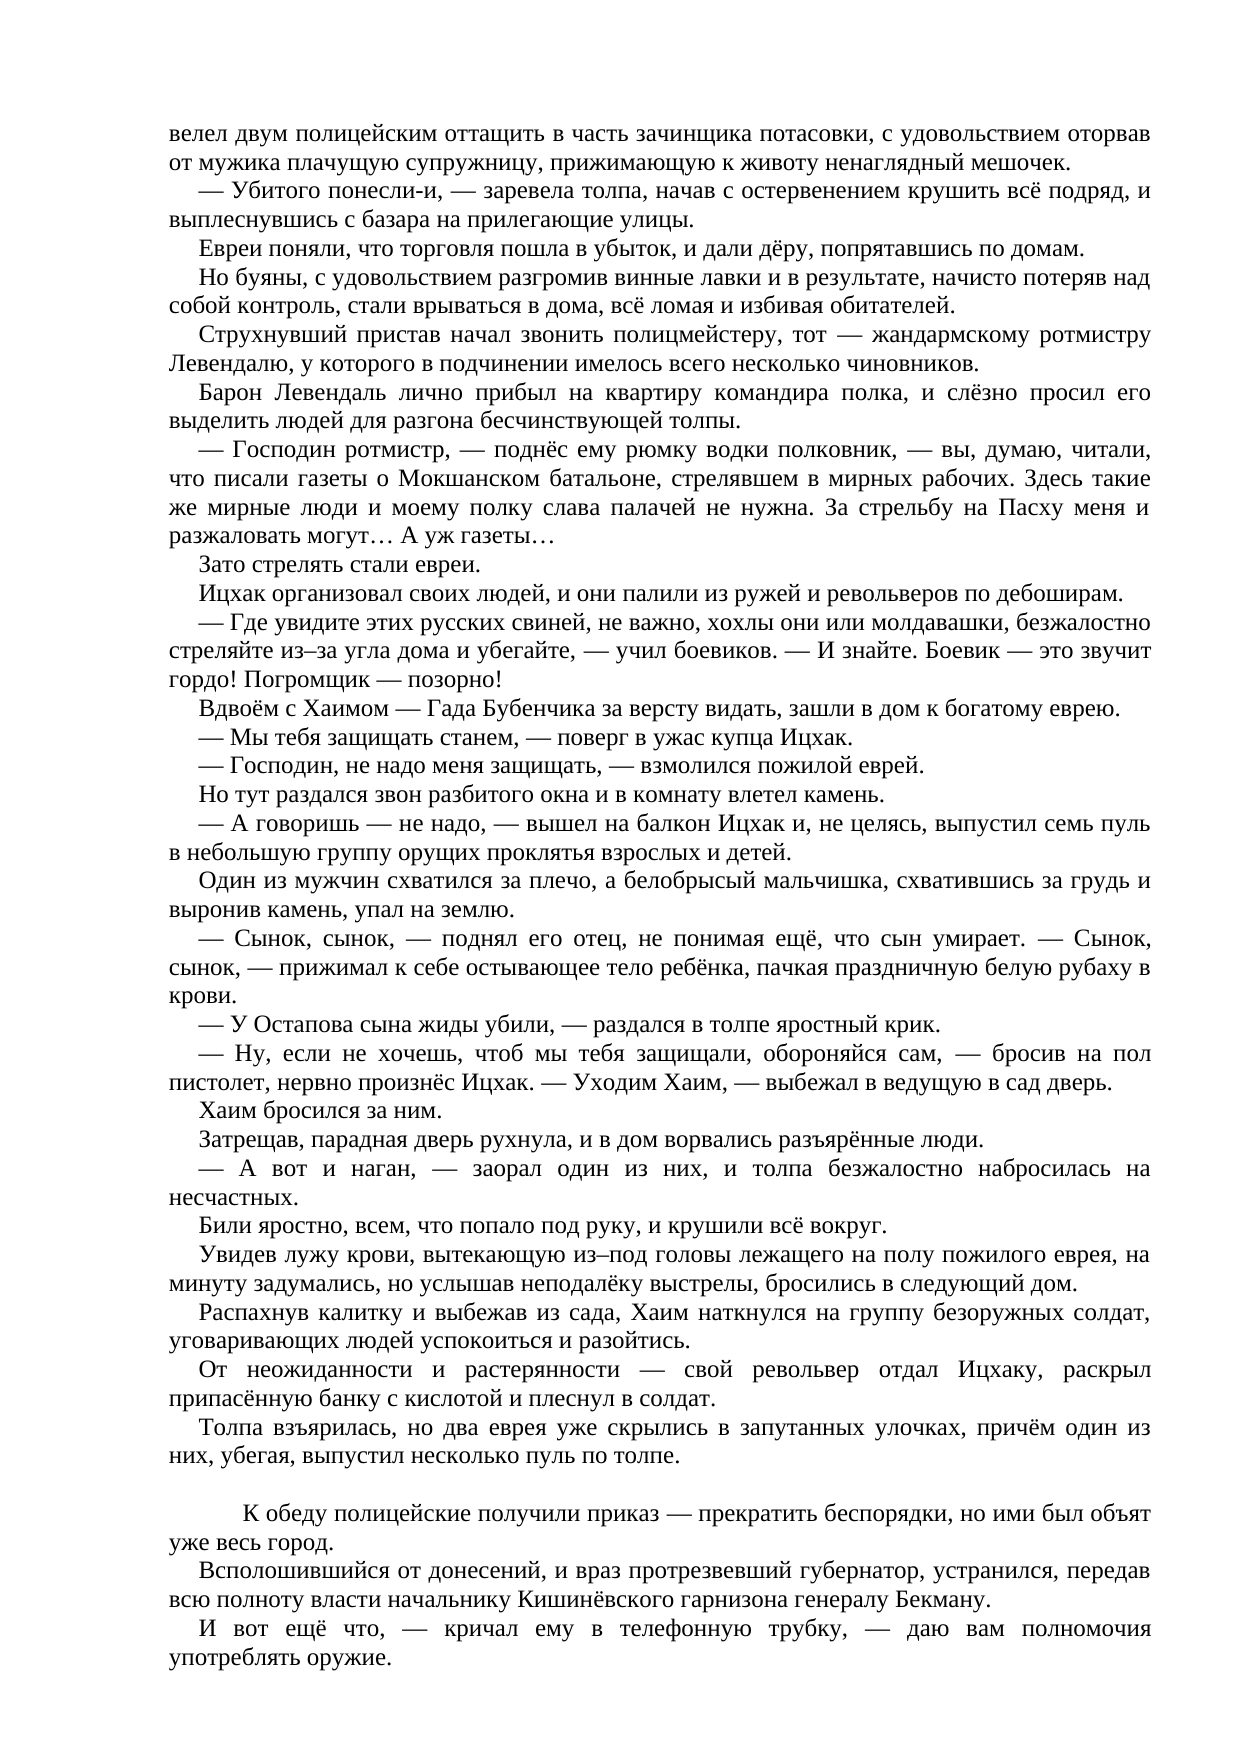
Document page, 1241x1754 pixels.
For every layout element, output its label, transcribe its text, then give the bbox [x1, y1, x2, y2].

text — Мы тебя защищать станем, — поверг в ужас купца Ицхак. [169, 722, 1152, 751]
text Всполошившийся от донесений, и враз протрезвевший губернатор, устранился, передав всю полноту власти начальнику Кишинёвского гарнизона генералу Бекману. [169, 1556, 1152, 1613]
text — Господин, не надо меня защищать, — взмолился пожилой еврей. [169, 751, 1152, 779]
text Один из мужчин схватился за плечо, а белобрысый мальчишка, схватившись за грудь и выронив камень, упал на землю. [169, 866, 1152, 923]
text — Где увидите этих русских свиней, не важно, хохлы они или молдавашки, безжалостно стреляйте из–за угла дома и убегайте, — учил боевиков. — И знайте. Боевик — это звучит гордо! Погромщик — позорно! [169, 607, 1152, 693]
text Зато стрелять стали евреи. [169, 549, 1152, 578]
text — А говоришь — не надо, — вышел на балкон Ицхак и, не целясь, выпустил семь пуль в небольшую группу орущих проклятья взрослых и детей. [169, 808, 1152, 866]
text — Ну, если не хочешь, чтоб мы тебя защищали, обороняйся сам, — бросив на пол пистолет, нервно произнёс Ицхак. — Уходим Хаим, — выбежал в ведущую в сад дверь. [169, 1038, 1152, 1096]
text Струхнувший пристав начал звонить полицмейстеру, тот — жандармскому ротмистру Левендалю, у которого в подчинении имелось всего несколько чиновников. [169, 319, 1152, 377]
text велел двум полицейским оттащить в часть зачинщика потасовки, с удовольствием оторвав от мужика плачущую супружницу, прижимающую к животу ненаглядный мешочек. [169, 118, 1152, 176]
text От неожиданности и растерянности — свой револьвер отдал Ицхаку, раскрыл припасённую банку с кислотой и плеснул в солдат. [169, 1354, 1152, 1412]
text — Господин ротмистр, — поднёс ему рюмку водки полковник, — вы, думаю, читали, что писали газеты о Мокшанском батальоне, стрелявшем в мирных рабочих. Здесь такие же мирные люди и моему полку слава палачей не нужна. За стрельбу на Пасху меня и разжаловать могут… А уж газеты… [169, 434, 1152, 549]
text Вдвоём с Хаимом — Гада Бубенчика за версту видать, зашли в дом к богатому еврею. [169, 693, 1152, 722]
text Барон Левендаль лично прибыл на квартиру командира полка, и слёзно просил его выделить людей для разгона бесчинствующей толпы. [169, 377, 1152, 434]
text Но тут раздался звон разбитого окна и в комнату влетел камень. [169, 779, 1152, 808]
text Увидев лужу крови, вытекающую из–под головы лежащего на полу пожилого еврея, на минуту задумались, но услышав неподалёку выстрелы, бросились в следующий дом. [169, 1239, 1152, 1297]
text Но буяны, с удовольствием разгромив винные лавки и в результате, начисто потеряв над собой контроль, стали врываться в дома, всё ломая и избивая обитателей. [169, 262, 1152, 319]
text — У Остапова сына жиды убили, — раздался в толпе яростный крик. [169, 1009, 1152, 1038]
text Распахнув калитку и выбежав из сада, Хаим наткнулся на группу безоружных солдат, уговаривающих людей успокоиться и разойтись. [169, 1297, 1152, 1354]
text Затрещав, парадная дверь рухнула, и в дом ворвались разъярённые люди. [169, 1124, 1152, 1153]
text Евреи поняли, что торговля пошла в убыток, и дали дёру, попрятавшись по домам. [169, 233, 1152, 262]
text Били яростно, всем, что попало под руку, и крушили всё вокруг. [169, 1211, 1152, 1239]
text — Убитого понесли-и, — заревела толпа, начав с остервенением крушить всё подряд, и выплеснувшись с базара на прилегающие улицы. [169, 176, 1152, 233]
text Толпа взъярилась, но два еврея уже скрылись в запутанных улочках, причём один из них, убегая, выпустил несколько пуль по толпе. [169, 1412, 1152, 1469]
text Хаим бросился за ним. [169, 1096, 1152, 1124]
text К обеду полицейские получили приказ — прекратить беспорядки, но ими был объят уже весь город. [169, 1498, 1152, 1556]
text — Сынок, сынок, — поднял его отец, не понимая ещё, что сын умирает. — Сынок, сынок, — прижимал к себе остывающее тело ребёнка, пачкая праздничную белую рубаху в крови. [169, 923, 1152, 1009]
text Ицхак организовал своих людей, и они палили из ружей и револьверов по дебоширам. [169, 578, 1152, 607]
text И вот ещё что, — кричал ему в телефонную трубку, — даю вам полномочия употреблять оружие. [169, 1613, 1152, 1671]
text — А вот и наган, — заорал один из них, и толпа безжалостно набросилась на несчастных. [169, 1153, 1152, 1211]
